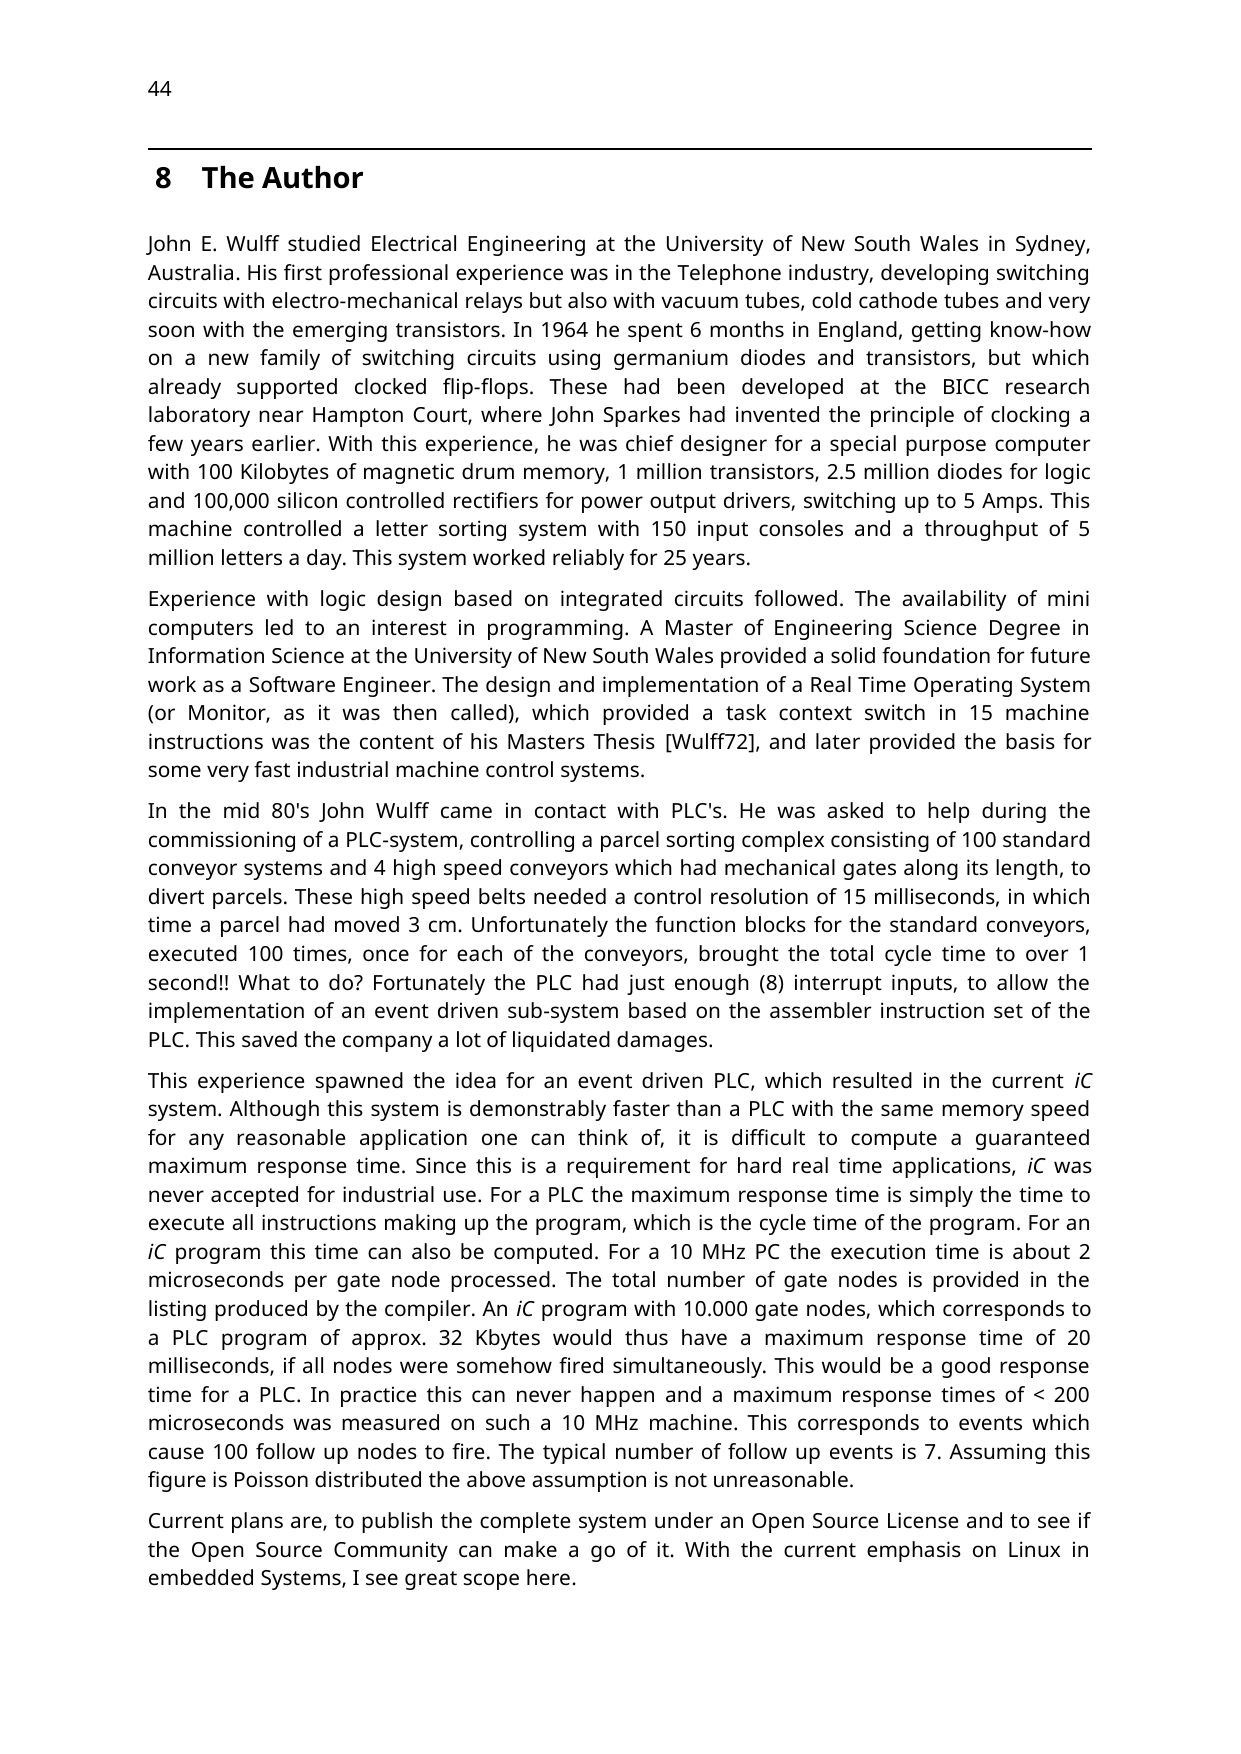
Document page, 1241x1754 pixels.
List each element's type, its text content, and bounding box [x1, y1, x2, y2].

text This experience spawned the idea for an event driven PLC, which resulted in the current iC system. Although this system is demonstrably faster than a PLC with the same memory speed for any reasonable application one can think of, it is difficult to compute a guaranteed maximum response time. Since this is a requirement for hard real time applications, iC was never accepted for industrial use. For a PLC the maximum response time is simply the time to execute all instructions making up the program, which is the cycle time of the program. For an iC program this time can also be computed. For a 10 MHz PC the execution time is about 2 microseconds per gate node processed. The total number of gate nodes is provided in the listing produced by the compiler. An iC program with 10.000 gate nodes, which corresponds to a PLC program of approx. 32 Kbytes would thus have a maximum response time of 20 milliseconds, if all nodes were somehow fired simultaneously. This would be a good response time for a PLC. In practice this can never happen and a maximum response times of < 200 microseconds was measured on such a 10 MHz machine. This corresponds to events which cause 100 follow up nodes to fire. The typical number of follow up events is 7. Assuming this figure is Poisson distributed the above assumption is not unreasonable. [148, 1066, 1092, 1494]
subtitle The Author [148, 150, 1092, 204]
text Current plans are, to publish the complete system under an Open Source License and to see if the Open Source Community can make a go of it. With the current emphasis on Linux in embedded Systems, I see great scope here. [148, 1506, 1092, 1592]
text In the mid 80's John Wulff came in contact with PLC's. He was asked to help during the commissioning of a PLC-system, controlling a parcel sorting complex consisting of 100 standard conveyor systems and 4 high speed conveyors which had mechanical gates along its length, to divert parcels. These high speed belts needed a control resolution of 15 milliseconds, in which time a parcel had moved 3 cm. Unfortunately the function blocks for the standard conveyors, executed 100 times, once for each of the conveyors, brought the total cycle time to over 1 second!! What to do? Fortunately the PLC had just enough (8) interrupt inputs, to allow the implementation of an event driven sub-system based on the assembler instruction set of the PLC. This saved the company a lot of liquidated damages. [148, 796, 1092, 1053]
text Experience with logic design based on integrated circuits followed. The availability of mini computers led to an interest in programming. A Master of Engineering Science Degree in Information Science at the University of New South Wales provided a solid foundation for future work as a Software Engineer. The design and implementation of a Real Time Operating System (or Monitor, as it was then called), which provided a task context switch in 15 machine instructions was the content of his Masters Thesis [Wulff72], and later provided the basis for some very fast industrial machine control systems. [148, 584, 1092, 784]
text John E. Wulff studied Electrical Engineering at the University of New South Wales in Sydney, Australia. His first professional experience was in the Telephone industry, developing switching circuits with electro-mechanical relays but also with vacuum tubes, cold cathode tubes and very soon with the emerging transistors. In 1964 he spent 6 months in England, getting know-how on a new family of switching circuits using germanium diodes and transistors, but which already supported clocked flip-flops. These had been developed at the BICC research laboratory near Hampton Court, where John Sparkes had invented the principle of clocking a few years earlier. With this experience, he was chief designer for a special purpose computer with 100 Kilobytes of magnetic drum memory, 1 million transistors, 2.5 million diodes for logic and 100,000 silicon controlled rectifiers for power output drivers, switching up to 5 Amps. This machine controlled a letter sorting system with 150 input consoles and a throughput of 5 million letters a day. This system worked reliably for 25 years. [148, 229, 1092, 571]
